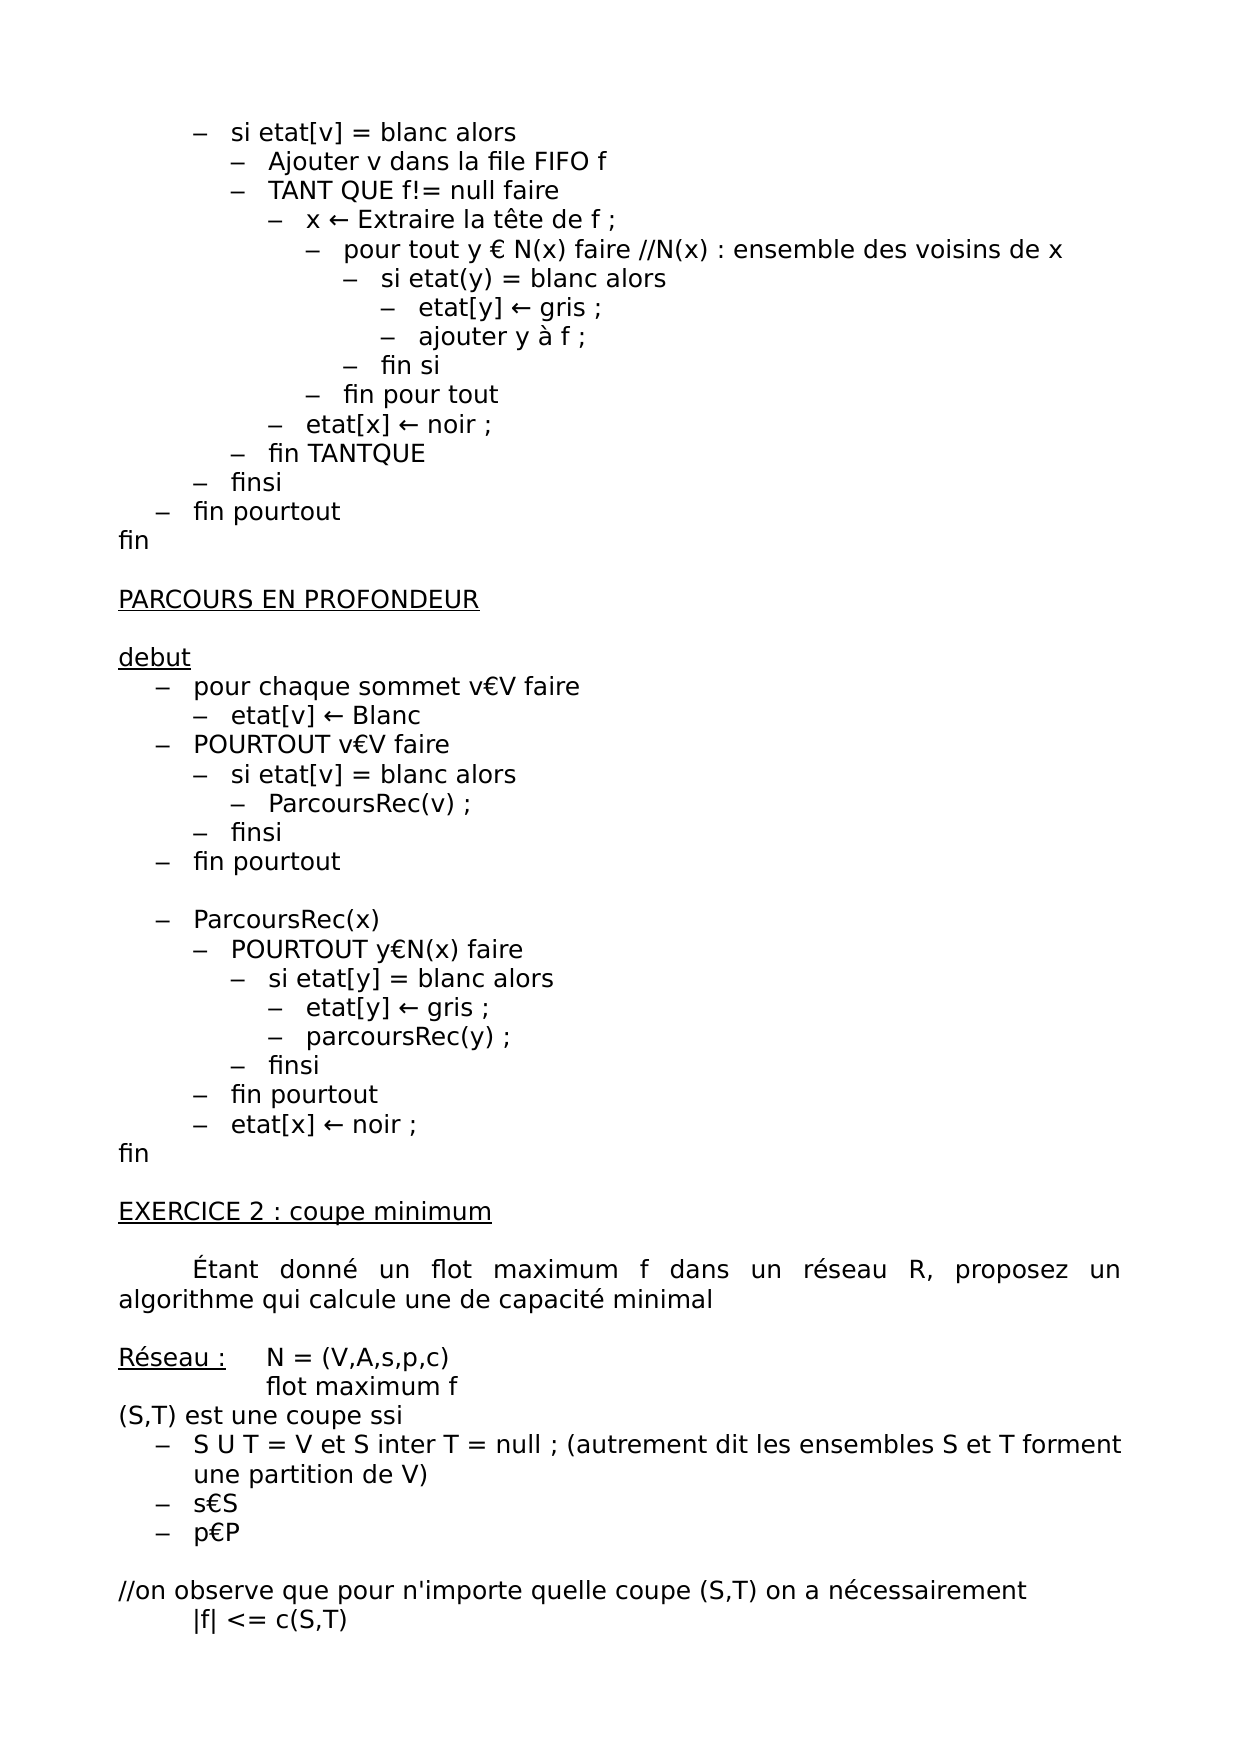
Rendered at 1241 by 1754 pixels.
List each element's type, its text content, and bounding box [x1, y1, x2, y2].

list fin si [343, 351, 1122, 381]
list finsi [193, 818, 1122, 847]
list Ajouter v dans la file FIFO f [231, 147, 1122, 176]
list ParcoursRec(v) ; [231, 789, 1122, 818]
list fin pour tout [306, 381, 1122, 410]
list fin pourtout [156, 847, 1122, 876]
list fin TANTQUE [231, 439, 1122, 468]
list POURTOUT v€V faire [156, 731, 1122, 760]
list si etat[v] = blanc alors [193, 760, 1122, 789]
list finsi [193, 468, 1122, 497]
text |f| <= c(S,T) [118, 1606, 1122, 1635]
list fin pourtout [193, 1081, 1122, 1110]
text Étant donné un flot maximum f dans un réseau R, proposez un algorithme qui calcule une de capacité minimal [118, 1256, 1122, 1314]
list si etat[y] = blanc alors [231, 964, 1122, 993]
list fin pourtout [156, 497, 1122, 526]
list etat[v] ← Blanc [193, 701, 1122, 731]
text EXERCICE 2 : coupe minimum [118, 1197, 1122, 1226]
text fin [118, 1139, 1122, 1168]
text fin [118, 526, 1122, 556]
list s€S [156, 1489, 1122, 1518]
list etat[y] ← gris ; [381, 293, 1122, 322]
list si etat[v] = blanc alors [193, 118, 1122, 147]
list etat[x] ← noir ; [193, 1110, 1122, 1139]
text //on observe que pour n'importe quelle coupe (S,T) on a nécessairement [118, 1576, 1122, 1606]
list POURTOUT y€N(x) faire [193, 935, 1122, 964]
list ajouter y à f ; [381, 322, 1122, 351]
text Réseau : N = (V,A,s,p,c) [118, 1343, 1122, 1372]
list pour tout y € N(x) faire //N(x) : ensemble des voisins de x [306, 235, 1122, 264]
list etat[x] ← noir ; [268, 410, 1122, 439]
list parcoursRec(y) ; [268, 1022, 1122, 1051]
text flot maximum f [118, 1372, 1122, 1401]
list x ← Extraire la tête de f ; [268, 206, 1122, 235]
text (S,T) est une coupe ssi [118, 1401, 1122, 1431]
list etat[y] ← gris ; [268, 993, 1122, 1022]
list si etat(y) = blanc alors [343, 264, 1122, 293]
text debut [118, 643, 1122, 672]
list ParcoursRec(x) [156, 906, 1122, 935]
list TANT QUE f!= null faire [231, 176, 1122, 206]
text PARCOURS EN PROFONDEUR [118, 585, 1122, 614]
list p€P [156, 1518, 1122, 1547]
list S U T = V et S inter T = null ; (autrement dit les ensembles S et T forment une partition de V) [156, 1431, 1122, 1489]
list finsi [231, 1051, 1122, 1081]
list pour chaque sommet v€V faire [156, 672, 1122, 701]
